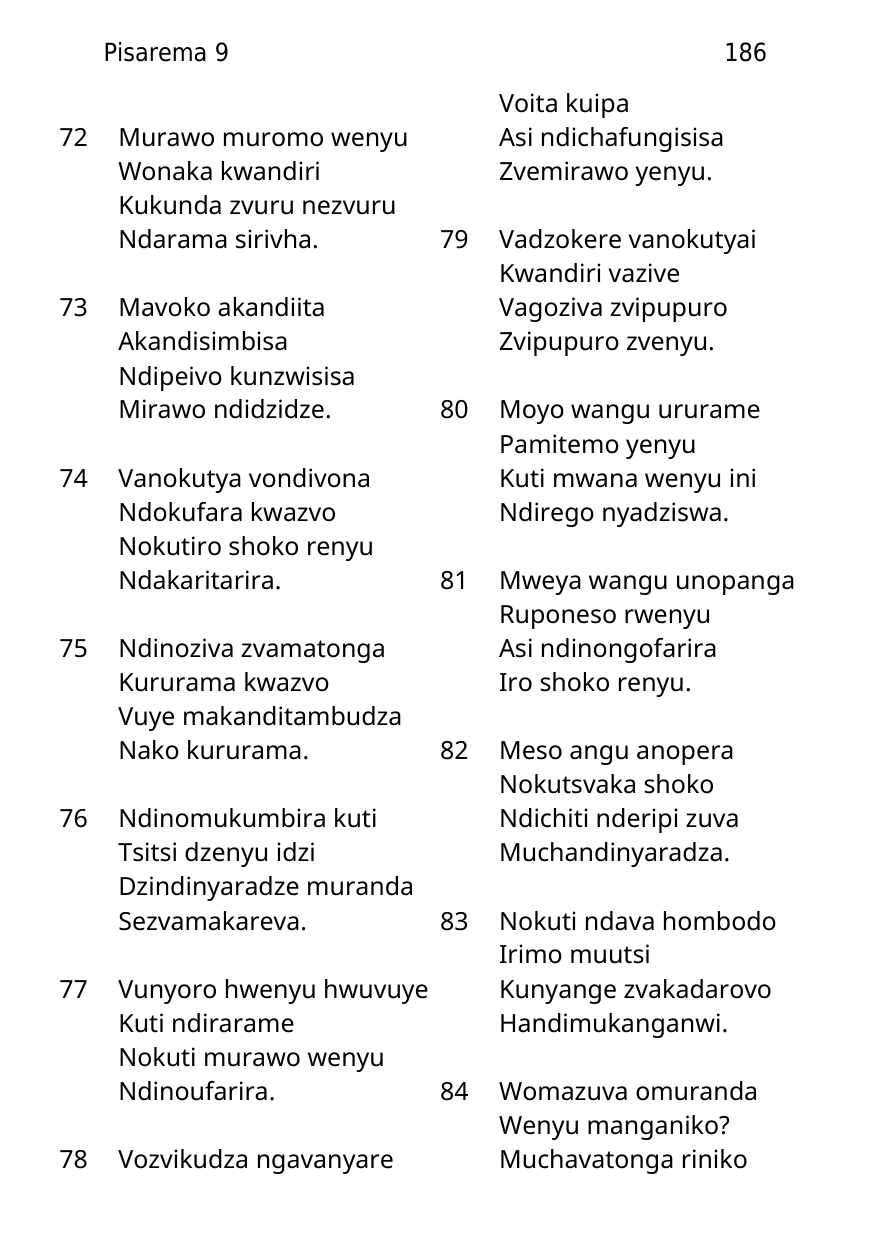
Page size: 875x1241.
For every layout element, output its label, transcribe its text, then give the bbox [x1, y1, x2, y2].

text Dzindinyaradze muranda [59, 869, 434, 903]
text Asi ndichafungisisa [440, 120, 815, 154]
text Ndarama sirivha. [59, 222, 434, 256]
text Ndokufara kwazvo [59, 494, 434, 528]
text 84 Womazuva omuranda [440, 1073, 815, 1107]
text 80 Moyo wangu ururame [440, 392, 815, 426]
text Sezvamakareva. [59, 903, 434, 937]
text 82 Meso angu anopera [440, 733, 815, 767]
text Nokutiro shoko renyu [59, 528, 434, 562]
text Tsitsi dzenyu idzi [59, 835, 434, 869]
text Kunyange zvakadarovo [440, 971, 815, 1005]
text Voita kuipa [440, 86, 815, 120]
text Nako kururama. [59, 733, 434, 767]
text 72 Murawo muromo wenyu [59, 120, 434, 154]
text Mirawo ndidzidze. [59, 392, 434, 426]
text 76 Ndinomukumbira kuti [59, 801, 434, 835]
text Kuti ndirarame [59, 1005, 434, 1039]
text Akandisimbisa [59, 324, 434, 358]
text Wenyu manganiko? [440, 1107, 815, 1142]
text Irimo muutsi [440, 937, 815, 971]
text Vuye makanditambudza [59, 699, 434, 733]
text Zvipupuro zvenyu. [440, 324, 815, 358]
text 78 Vozvikudza ngavanyare [59, 1142, 434, 1176]
text Ndichiti nderipi zuva [440, 801, 815, 835]
text 74 Vanokutya vondivona [59, 460, 434, 494]
text Muchavatonga riniko [440, 1142, 815, 1176]
text Zvemirawo yenyu. [440, 154, 815, 188]
text Kukunda zvuru nezvuru [59, 188, 434, 222]
text 75 Ndinoziva zvamatonga [59, 631, 434, 665]
text Handimukanganwi. [440, 1005, 815, 1039]
text Kururama kwazvo [59, 665, 434, 699]
text Ndakaritarira. [59, 562, 434, 597]
text Ndipeivo kunzwisisa [59, 358, 434, 392]
text Asi ndinongofarira [440, 631, 815, 665]
text Kwandiri vazive [440, 256, 815, 290]
text Pamitemo yenyu [440, 426, 815, 460]
text Nokuti murawo wenyu [59, 1039, 434, 1073]
text 77 Vunyoro hwenyu hwuvuye [59, 971, 434, 1005]
text 73 Mavoko akandiita [59, 290, 434, 324]
text Ruponeso rwenyu [440, 597, 815, 631]
text 79 Vadzokere vanokutyai [440, 222, 815, 256]
text 81 Mweya wangu unopanga [440, 562, 815, 597]
text Nokutsvaka shoko [440, 767, 815, 801]
text Ndinoufarira. [59, 1073, 434, 1107]
text Ndirego nyadziswa. [440, 494, 815, 528]
text Muchandinyaradza. [440, 835, 815, 869]
text 83 Nokuti ndava hombodo [440, 903, 815, 937]
text Vagoziva zvipupuro [440, 290, 815, 324]
text Wonaka kwandiri [59, 154, 434, 188]
text Iro shoko renyu. [440, 665, 815, 699]
text Kuti mwana wenyu ini [440, 460, 815, 494]
